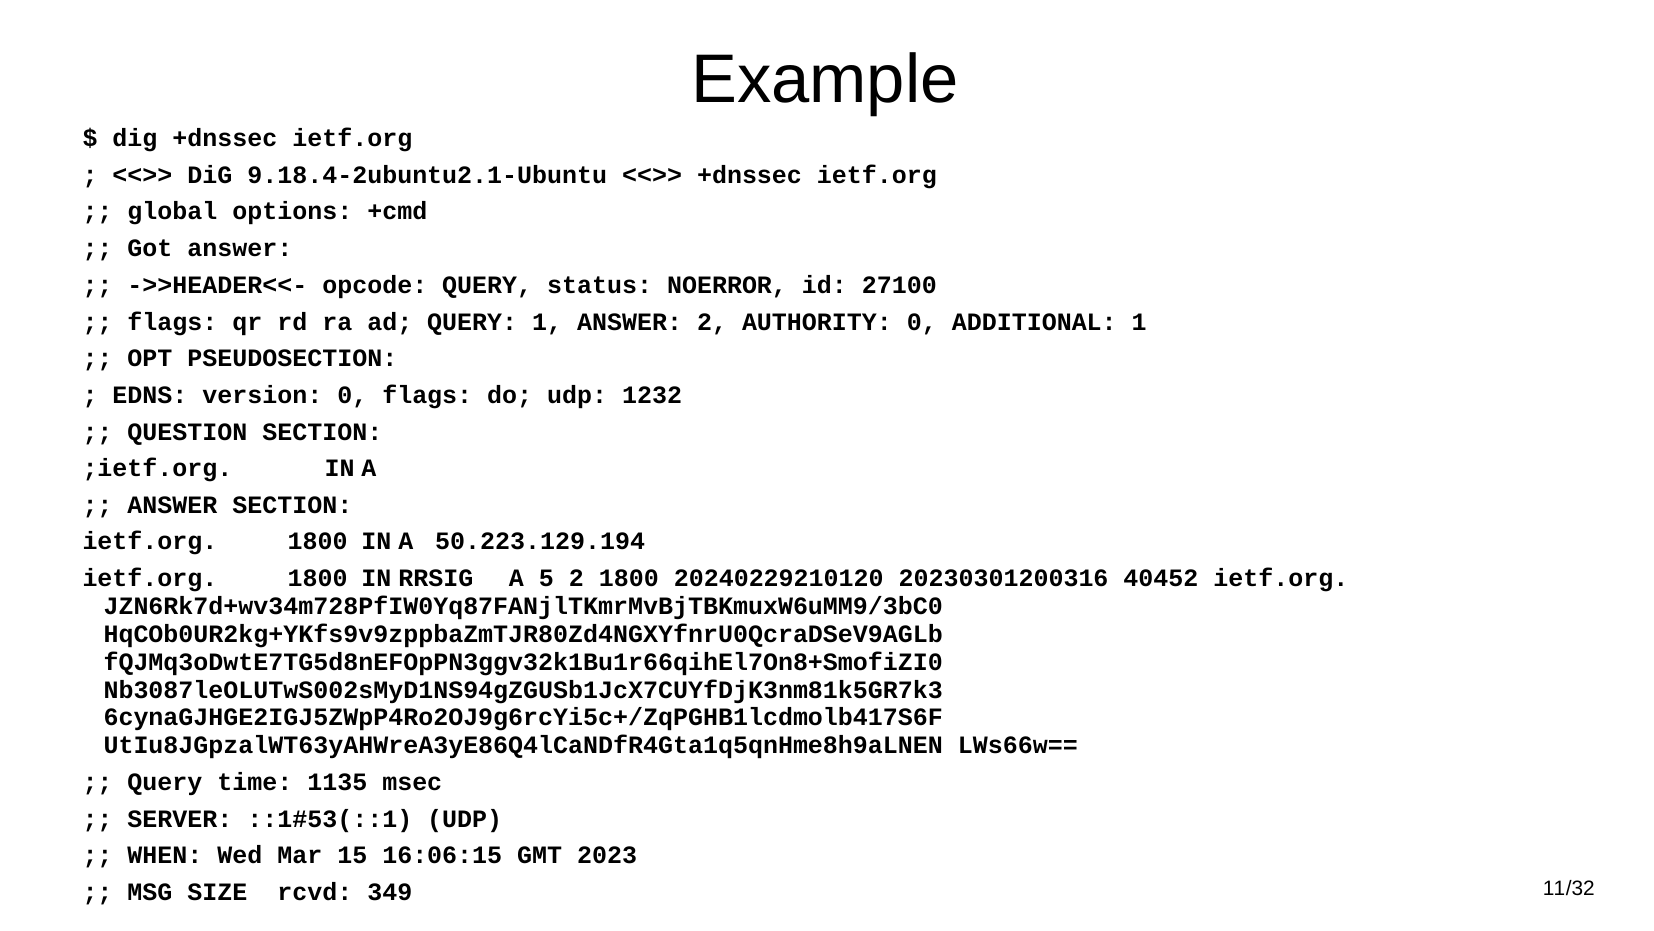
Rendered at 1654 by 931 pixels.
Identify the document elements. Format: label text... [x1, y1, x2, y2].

list $ dig +dnssec ietf.org ; <<>> DiG 9.18.4-2ubuntu2.1-Ubuntu <<>> +dnssec ietf.org ;; global options: +cmd ;; Got answer: ;; ->>HEADER<<- opcode: QUERY, status: NOERROR, id: 27100 ;; flags: qr rd ra ad; QUERY: 1, ANSWER: 2, AUTHORITY: 0, ADDITIONAL: 1 ;; OPT PSEUDOSECTION: ; EDNS: version: 0, flags: do; udp: 1232 ;; QUESTION SECTION: ;ietf.org. IN A ;; ANSWER SECTION: ietf.org. 1800 IN A 50.223.129.194 ietf.org. 1800 IN RRSIG A 5 2 1800 20240229210120 20230301200316 40452 ietf.org. JZN6Rk7d+wv34m728PfIW0Yq87FANjlTKmrMvBjTBKmuxW6uMM9/3bC0 HqCOb0UR2kg+YKfs9v9zppbaZmTJR80Zd4NGXYfnrU0QcraDSeV9AGLb fQJMq3oDwtE7TG5d8nEFOpPN3ggv32k1Bu1r66qihEl7On8+SmofiZI0 Nb3087leOLUTwS002sMyD1NS94gZGUSb1JcX7CUYfDjK3nm81k5GR7k3 6cynaGJHGE2IGJ5ZWpP4Ro2OJ9g6rcYi5c+/ZqPGHB1lcdmolb417S6F UtIu8JGpzalWT63yAHWreA3yE86Q4lCaNDfR4Gta1q5qnHme8h9aLNEN LWs66w== ;; Query time: 1135 msec ;; SERVER: ::1#53(::1) (UDP) ;; WHEN: Wed Mar 15 16:06:15 GMT 2023 ;; MSG SIZE rcvd: 349 [82, 119, 1568, 918]
title Example [82, 3, 1568, 119]
